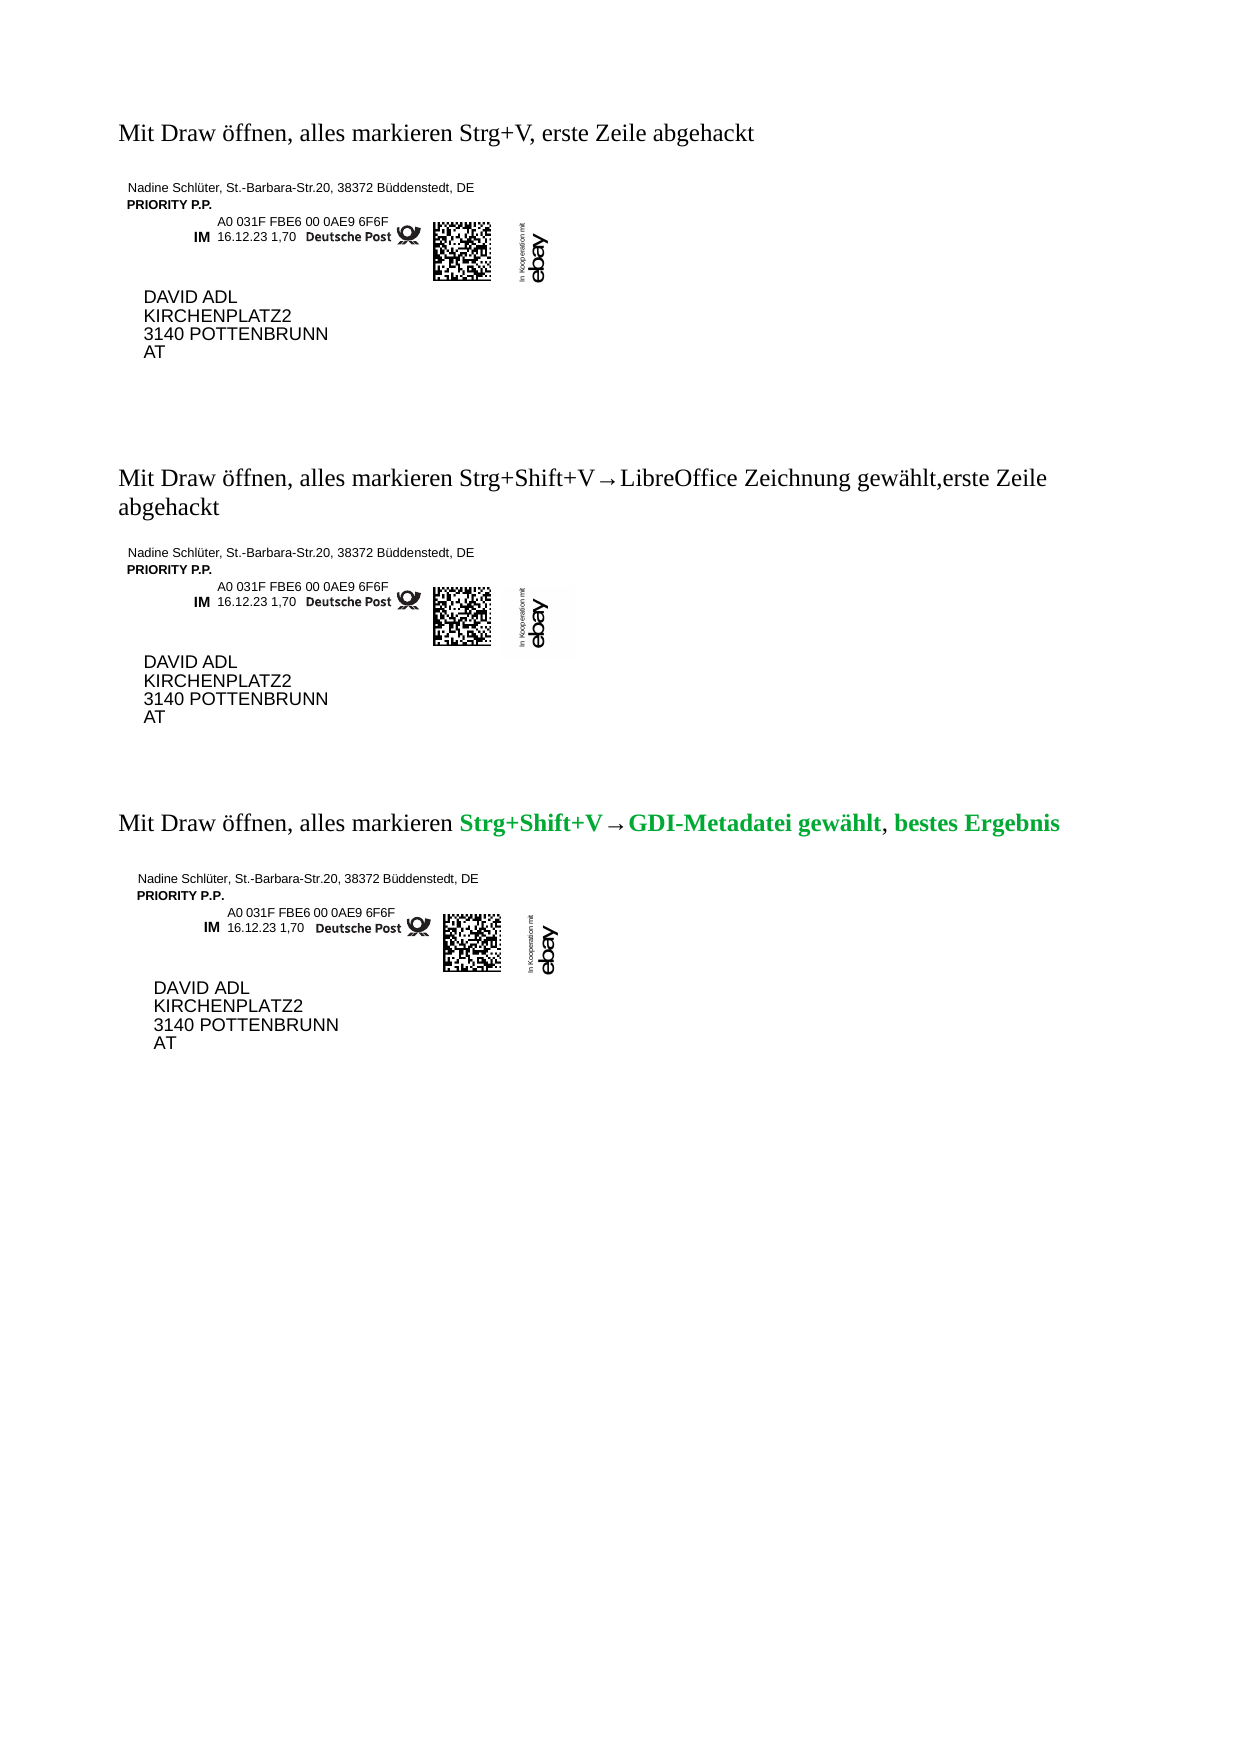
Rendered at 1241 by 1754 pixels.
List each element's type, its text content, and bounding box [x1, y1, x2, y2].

text Mit Draw öffnen, alles markieren Strg+V, erste Zeile abgehackt [118, 118, 1122, 147]
picture [501, 221, 575, 295]
text Mit Draw öffnen, alles markieren Strg+Shift+V→LibreOffice Zeichnung gewählt,erste Zeile abgehackt [118, 463, 1122, 521]
picture [433, 587, 491, 646]
picture [502, 587, 575, 660]
text Mit Draw öffnen, alles markieren Strg+Shift+V→GDI-Metadatei gewählt, bestes Ergebnis [118, 808, 1122, 837]
picture [433, 222, 491, 281]
